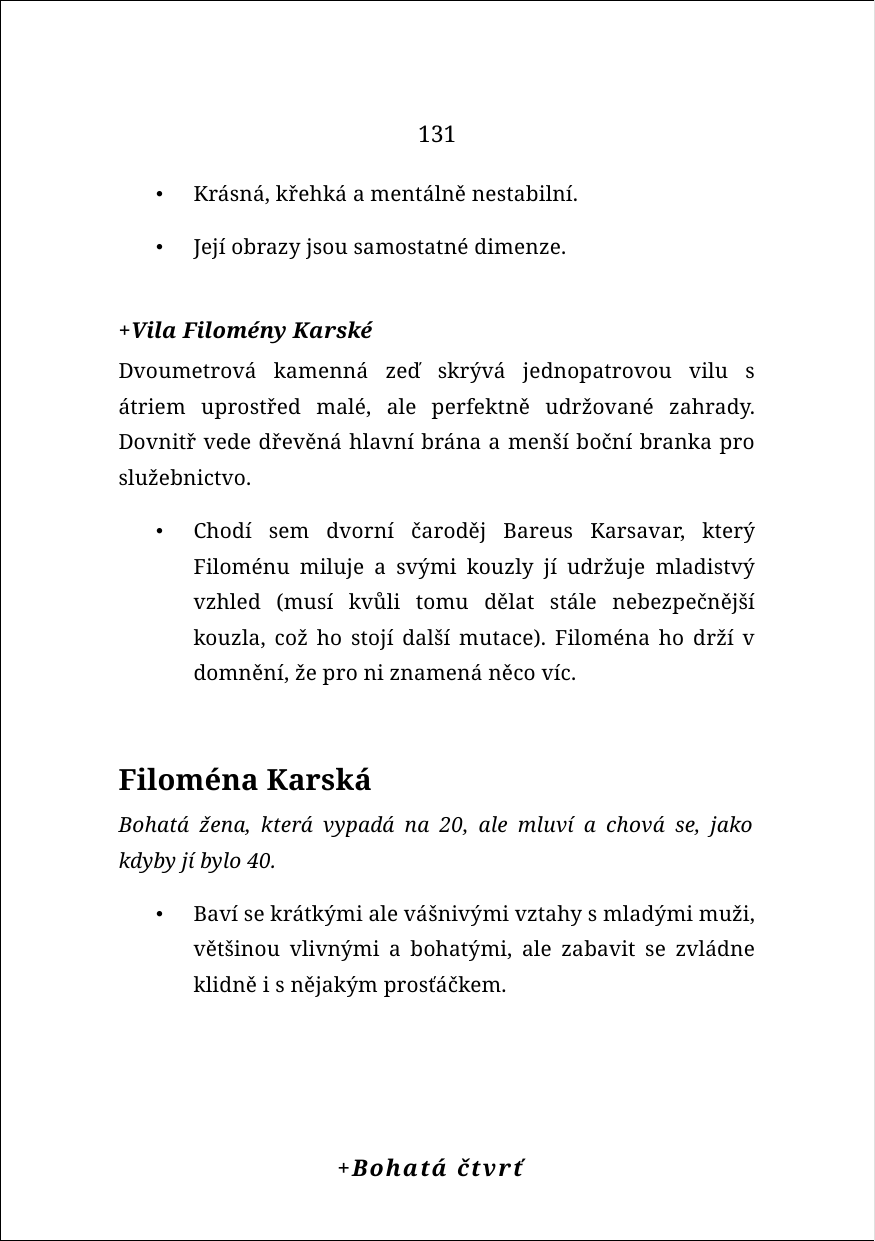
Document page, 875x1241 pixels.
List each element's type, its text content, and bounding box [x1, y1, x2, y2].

subtitle Filoména Karská [118, 759, 756, 798]
list Krásná, křehká a mentálně nestabilní. [156, 179, 756, 207]
list Baví se krátkými ale vášnivými vztahy s mladými muži, většinou vlivnými a bohatými, ale zabavit se zvládne klidně i s nějakým prosťáčkem. [156, 899, 756, 998]
text Bohatá žena, která vypadá na 20, ale mluví a chová se, jako kdyby jí bylo 40. [118, 810, 756, 874]
list Chodí sem dvorní čaroděj Bareus Karsavar, který Filoménu miluje a svými kouzly jí udržuje mladistvý vzhled (musí kvůli tomu dělat stále nebezpečnější kouzla, což ho stojí další mutace). Filoména ho drží v domnění, že pro ni znamená něco víc. [156, 516, 756, 687]
text Dvoumetrová kamenná zeď skrývá jednopatrovou vilu s átriem uprostřed malé, ale perfektně udržované zahrady. Dovnitř vede dřevěná hlavní brána a menší boční branka pro služebnictvo. [118, 356, 756, 491]
list Její obrazy jsou samostatné dimenze. [156, 232, 756, 261]
subtitle +Vila Filomény Karské [118, 315, 756, 345]
